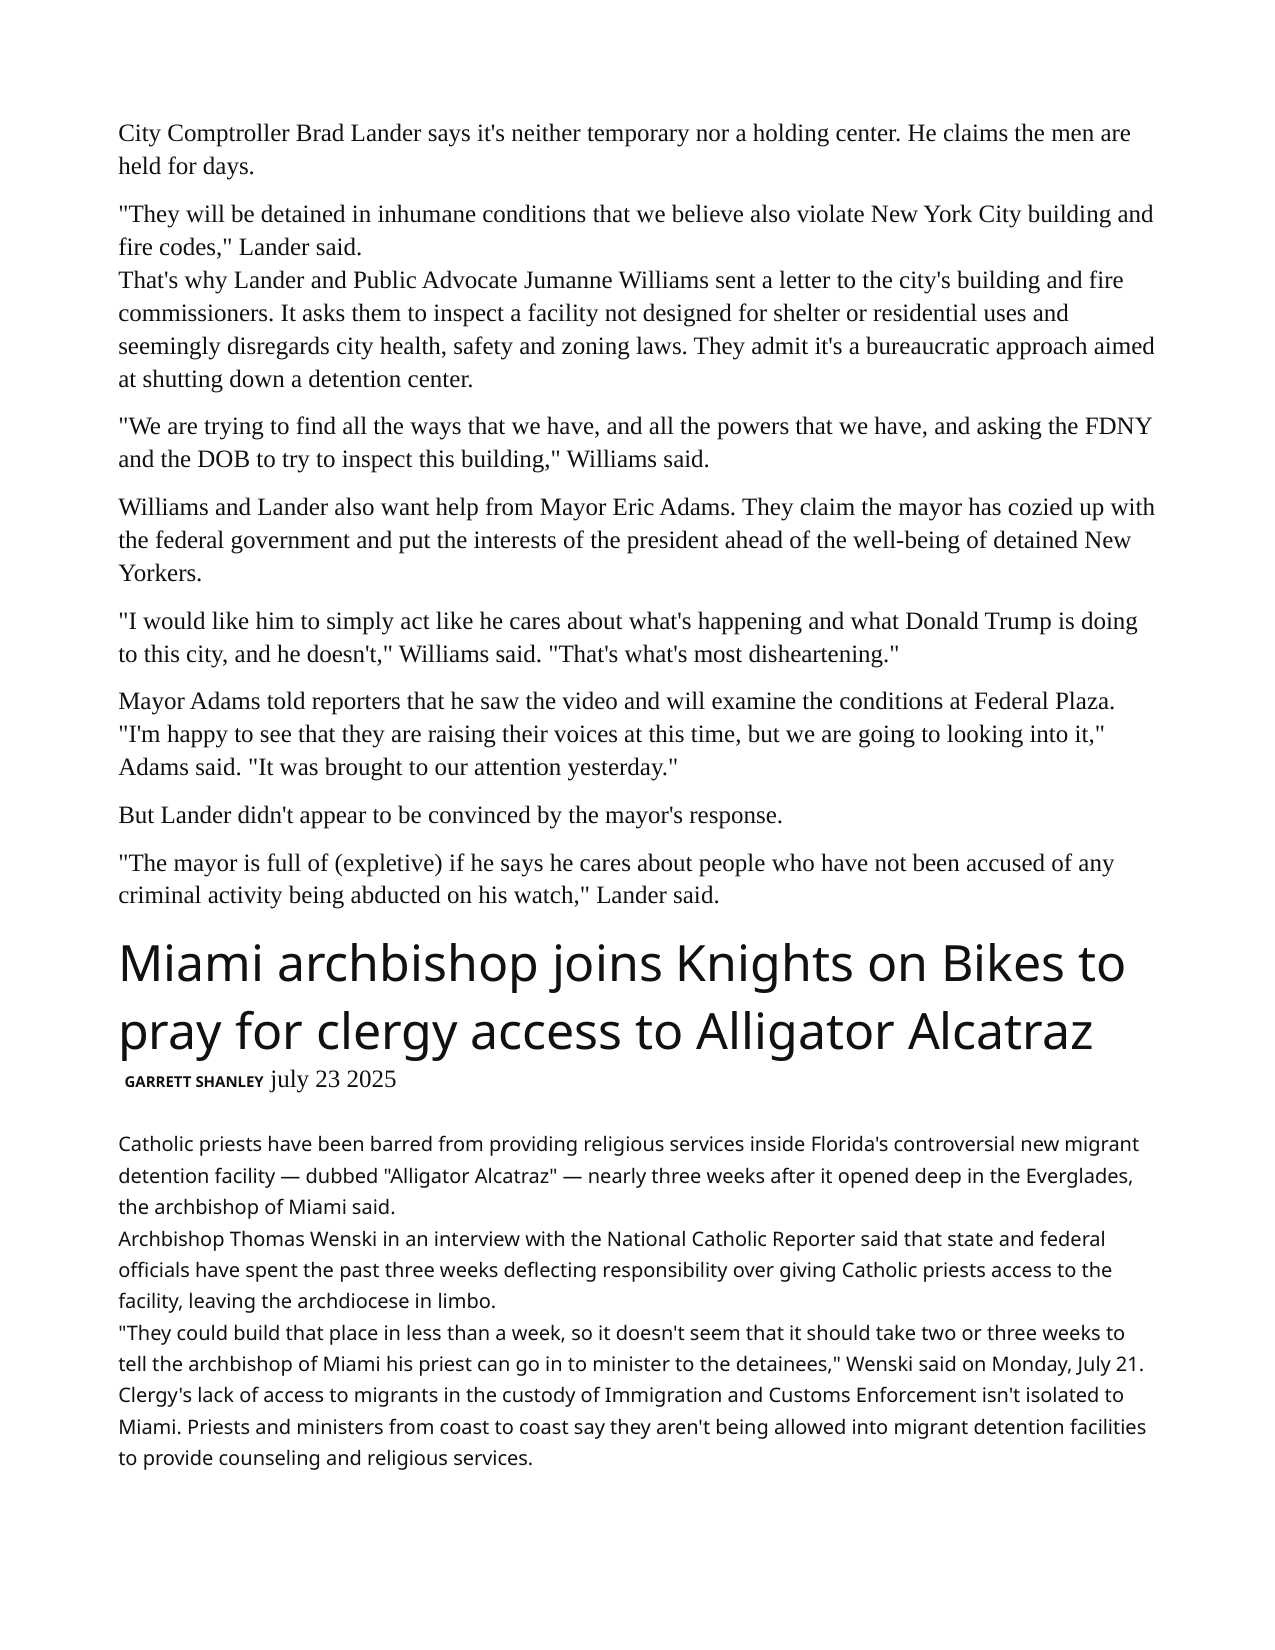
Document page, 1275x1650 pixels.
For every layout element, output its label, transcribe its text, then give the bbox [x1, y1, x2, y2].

text "They could build that place in less than a week, so it doesn't seem that it should take two or three weeks to tell the archbishop of Miami his priest can go in to minister to the detainees," Wenski said on Monday, July 21. [118, 1319, 1157, 1377]
subtitle Miami archbishop joins Knights on Bikes to pray for clergy access to Alligator Alcatraz [118, 928, 1157, 1064]
text Williams and Lander also want help from Mayor Eric Adams. They claim the mayor has cozied up with the federal government and put the interests of the president ahead of the well-being of detained New Yorkers. [118, 492, 1157, 587]
text "I'm happy to see that they are raising their voices at this time, but we are going to looking into it," Adams said. "It was brought to our attention yesterday." [118, 719, 1157, 781]
text "They will be detained in inhumane conditions that we believe also violate New York City building and fire codes," Lander said. [118, 199, 1157, 261]
text "I would like him to simply act like he cares about what's happening and what Donald Trump is doing to this city, and he doesn't," Williams said. "That's what's most disheartening." [118, 606, 1157, 667]
text City Comptroller Brad Lander says it's neither temporary nor a holding center. He claims the men are held for days. [118, 118, 1157, 180]
text Mayor Adams told reporters that he saw the video and will examine the conditions at Federal Plaza. [118, 686, 1157, 715]
text Catholic priests have been barred from providing religious services inside Florida's controversial new migrant detention facility — dubbed "Alligator Alcatraz" — nearly three weeks after it opened deep in the Everglades, the archbishop of Miami said. [118, 1131, 1157, 1221]
text Garrett Shanley july 23 2025 [118, 1064, 1157, 1093]
text But Lander didn't appear to be convinced by the mayor's response. [118, 800, 1157, 829]
text "We are trying to find all the ways that we have, and all the powers that we have, and asking the FDNY and the DOB to try to inspect this building," Williams said. [118, 411, 1157, 473]
text "The mayor is full of (expletive) if he says he cares about people who have not been accused of any criminal activity being abducted on his watch," Lander said. [118, 848, 1157, 909]
text Archbishop Thomas Wenski in an interview with the National Catholic Reporter said that state and federal officials have spent the past three weeks deflecting responsibility over giving Catholic priests access to the facility, leaving the archdiocese in limbo. [118, 1224, 1157, 1314]
text Clergy's lack of access to migrants in the custody of Immigration and Customs Enforcement isn't isolated to Miami. Priests and ministers from coast to coast say they aren't being allowed into migrant detention facilities to provide counseling and religious services. [118, 1381, 1157, 1471]
text That's why Lander and Public Advocate Jumanne Williams sent a letter to the city's building and fire commissioners. It asks them to inspect a facility not designed for shelter or residential uses and seemingly disregards city health, safety and zoning laws. They admit it's a bureaucratic approach aimed at shutting down a detention center. [118, 265, 1157, 393]
